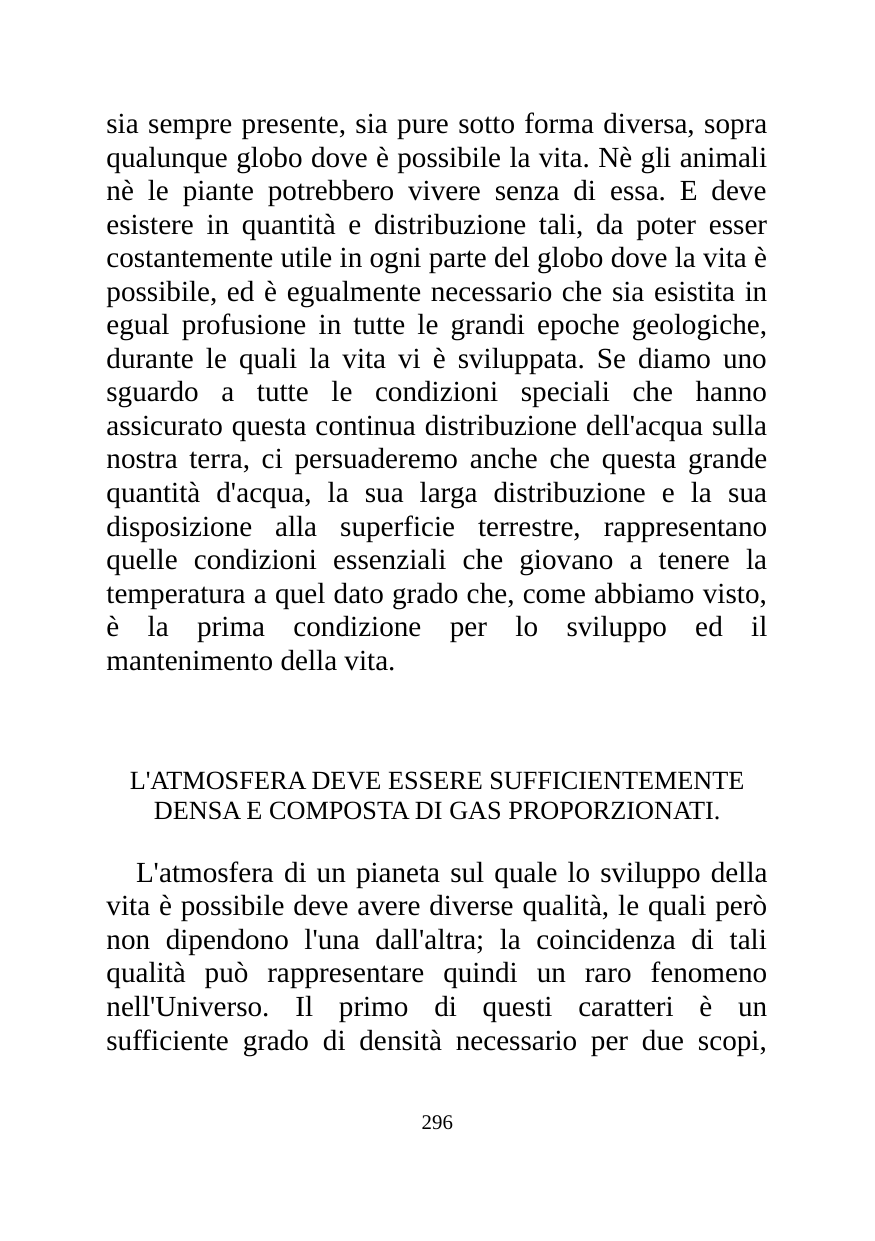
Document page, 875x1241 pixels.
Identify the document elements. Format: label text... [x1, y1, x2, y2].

text L'atmosfera di un pianeta sul quale lo sviluppo della vita è possibile deve avere diverse qualità, le quali però non dipendono l'una dall'altra; la coincidenza di tali qualità può rappresentare quindi un raro fenomeno nell'Universo. Il primo di questi caratteri è un sufficiente grado di densità necessario per due scopi, [106, 855, 768, 1056]
text sia sempre presente, sia pure sotto forma diversa, sopra qualunque globo dove è possibile la vita. Nè gli animali nè le piante potrebbero vivere senza di essa. E deve esistere in quantità e distribuzione tali, da poter esser costantemente utile in ogni parte del globo dove la vita è possibile, ed è egualmente necessario che sia esistita in egual profusione in tutte le grandi epoche geologiche, durante le quali la vita vi è sviluppata. Se diamo uno sguardo a tutte le condizioni speciali che hanno assicurato questa continua distribuzione dell'acqua sulla nostra terra, ci persuaderemo anche che questa grande quantità d'acqua, la sua larga distribuzione e la sua disposizione alla superficie terrestre, rappresentano quelle condizioni essenziali che giovano a tenere la temperatura a quel dato grado che, come abbiamo visto, è la prima condizione per lo sviluppo ed il mantenimento della vita. [106, 106, 768, 676]
subtitle L'ATMOSFERA DEVE ESSERE SUFFICIENTEMENTE DENSA E COMPOSTA DI GAS PROPORZIONATI. [106, 765, 768, 825]
